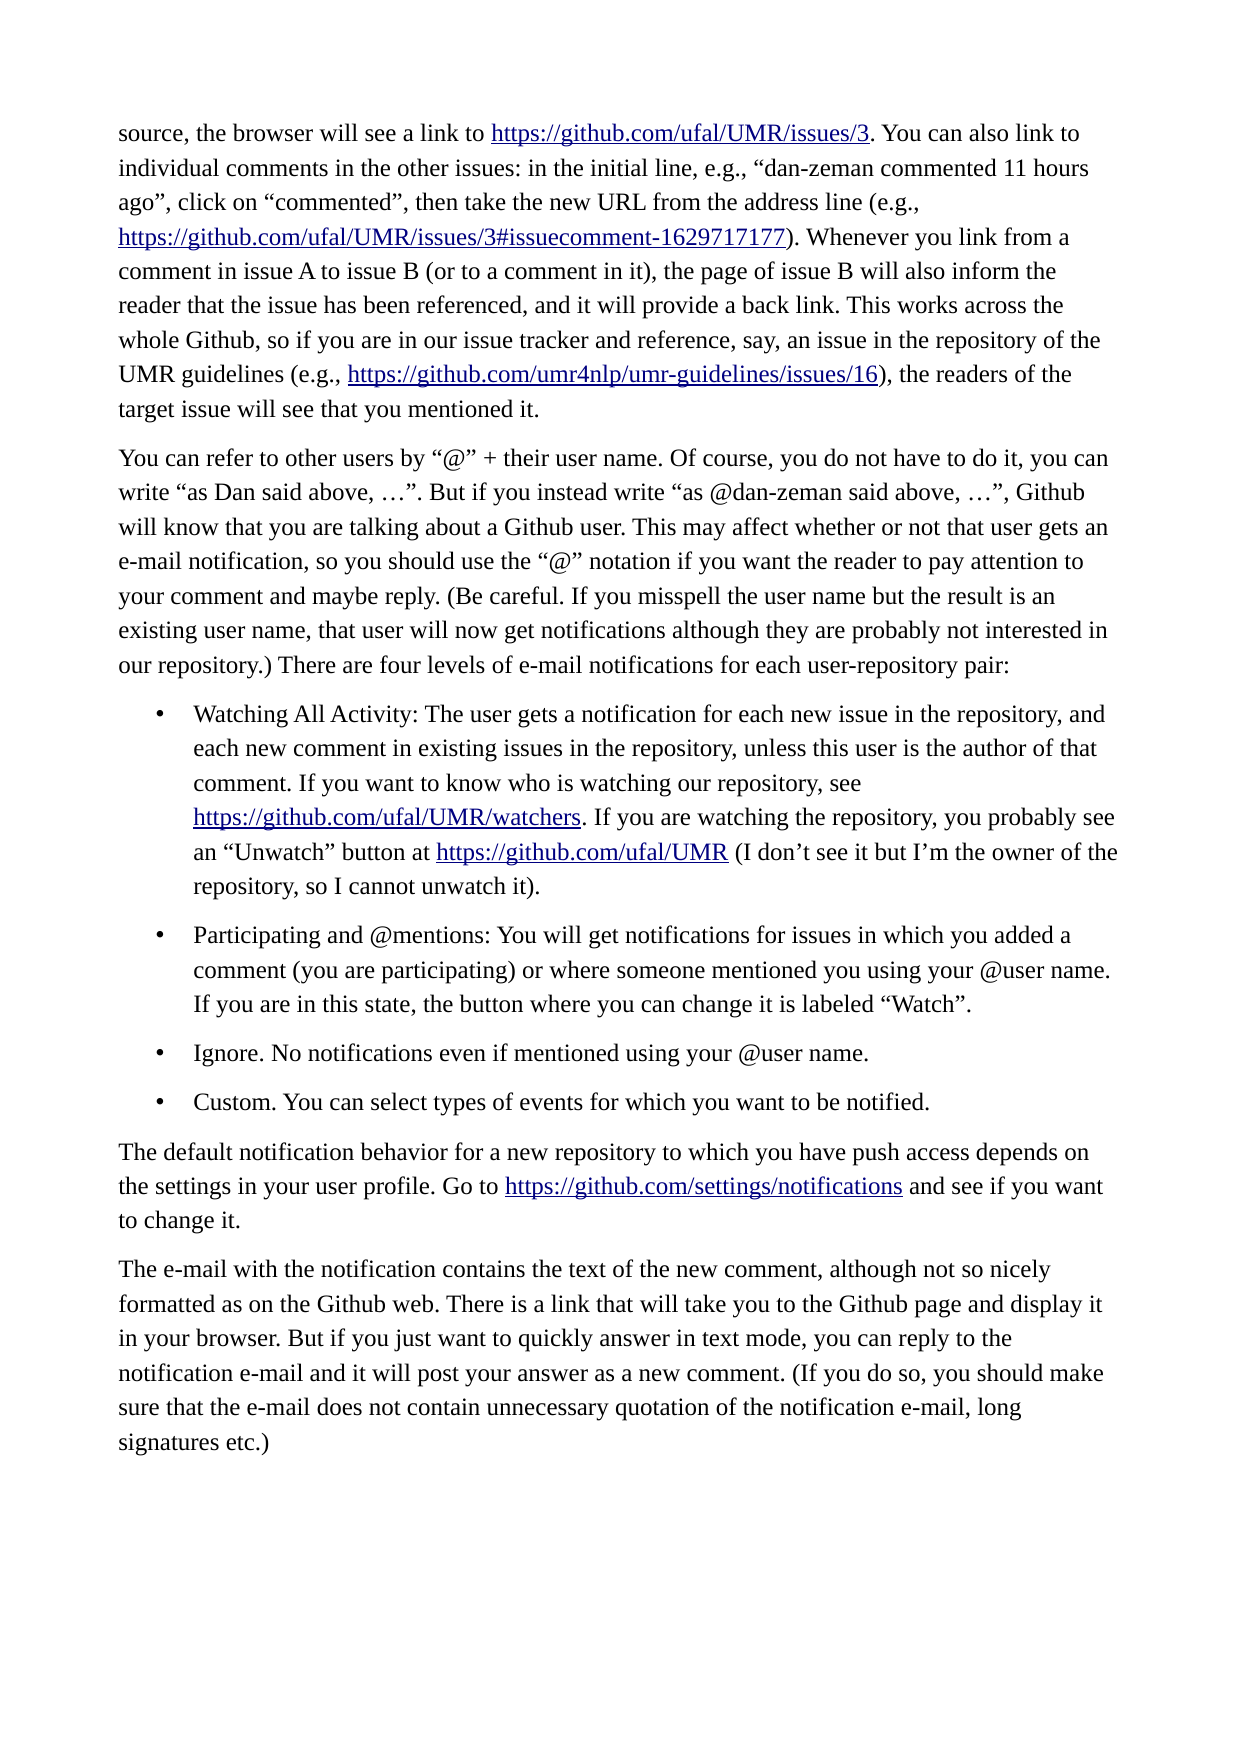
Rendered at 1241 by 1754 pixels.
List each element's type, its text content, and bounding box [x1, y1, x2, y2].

list Custom. You can select types of events for which you want to be notified. [156, 1087, 1122, 1116]
text source, the browser will see a link to https://github.com/ufal/UMR/issues/3. You can also link to individual comments in the other issues: in the initial line, e.g., “dan-zeman commented 11 hours ago”, click on “commented”, then take the new URL from the address line (e.g., https://github.com/ufal/UMR/issues/3#issuecomment-1629717177). Whenever you link from a comment in issue A to issue B (or to a comment in it), the page of issue B will also inform the reader that the issue has been referenced, and it will provide a back link. This works across the whole Github, so if you are in our issue tracker and reference, say, an issue in the repository of the UMR guidelines (e.g., https://github.com/umr4nlp/umr-guidelines/issues/16), the readers of the target issue will see that you mentioned it. [118, 118, 1122, 423]
list Watching All Activity: The user gets a notification for each new issue in the repository, and each new comment in existing issues in the repository, unless this user is the author of that comment. If you want to know who is watching our repository, see https://github.com/ufal/UMR/watchers. If you are watching the repository, you probably see an “Unwatch” button at https://github.com/ufal/UMR (I don’t see it but I’m the owner of the repository, so I cannot unwatch it). [156, 699, 1122, 900]
list Ignore. No notifications even if mentioned using your @user name. [156, 1038, 1122, 1067]
text The e-mail with the notification contains the text of the new comment, although not so nicely formatted as on the Github web. There is a link that will take you to the Github page and display it in your browser. But if you just want to quickly answer in text mode, you can reply to the notification e-mail and it will post your answer as a new comment. (If you do so, you should make sure that the e-mail does not contain unnecessary quotation of the notification e-mail, long signatures etc.) [118, 1254, 1122, 1456]
text You can refer to other users by “@” + their user name. Of course, you do not have to do it, you can write “as Dan said above, …”. But if you instead write “as @dan-zeman said above, …”, Github will know that you are talking about a Github user. This may affect whether or not that user gets an e-mail notification, so you should use the “@” notation if you want the reader to pay attention to your comment and maybe reply. (Be careful. If you misspell the user name but the result is an existing user name, that user will now get notifications although they are probably not interested in our repository.) There are four levels of e-mail notifications for each user-repository pair: [118, 443, 1122, 679]
list Participating and @mentions: You will get notifications for issues in which you added a comment (you are participating) or where someone mentioned you using your @user name. If you are in this state, the button where you can change it is labeled “Watch”. [156, 920, 1122, 1018]
text The default notification behavior for a new repository to which you have push access depends on the settings in your user profile. Go to https://github.com/settings/notifications and see if you want to change it. [118, 1137, 1122, 1234]
